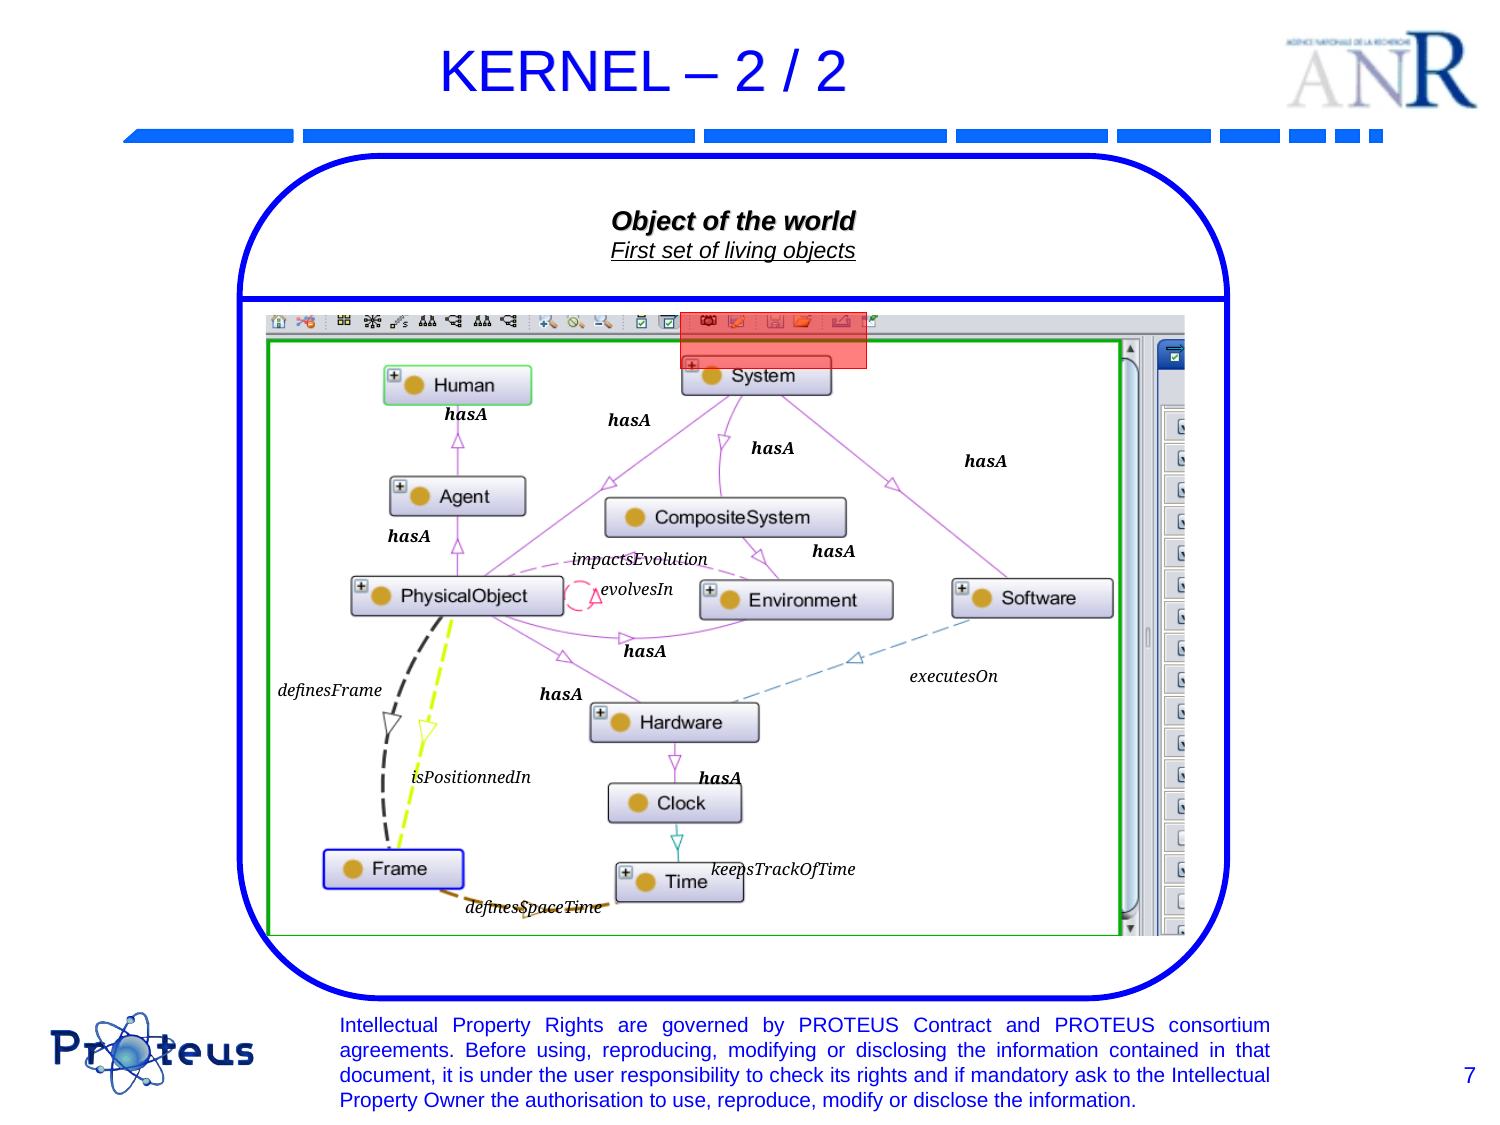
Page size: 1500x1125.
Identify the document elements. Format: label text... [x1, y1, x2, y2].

text_box hasA [797, 533, 863, 568]
text_box definesFrame [262, 672, 384, 713]
title KERNEL – 2 / 2 [23, 11, 1264, 130]
text_box hasA [949, 443, 1015, 479]
text_box Object of the world First set of living objects [239, 155, 1228, 999]
picture [265, 314, 1185, 936]
text_box definesSpaceTime [450, 889, 600, 930]
text_box hasA [608, 633, 674, 669]
text_box hasA [373, 518, 438, 554]
picture [1281, 27, 1484, 115]
text_box hasA [525, 676, 590, 712]
picture [35, 1003, 272, 1101]
text_box hasA [684, 760, 750, 796]
text_box hasA [429, 396, 495, 432]
text_box isPositionnedIn [396, 759, 531, 799]
text_box executesOn [894, 658, 1002, 699]
text_box [680, 312, 867, 369]
text_box keepsTrackOfTime [696, 851, 850, 892]
text_box hasA [593, 402, 659, 438]
text_box evolvesIn [585, 571, 679, 612]
text_box hasA [736, 430, 802, 466]
text_box impactsEvolution [556, 541, 703, 582]
